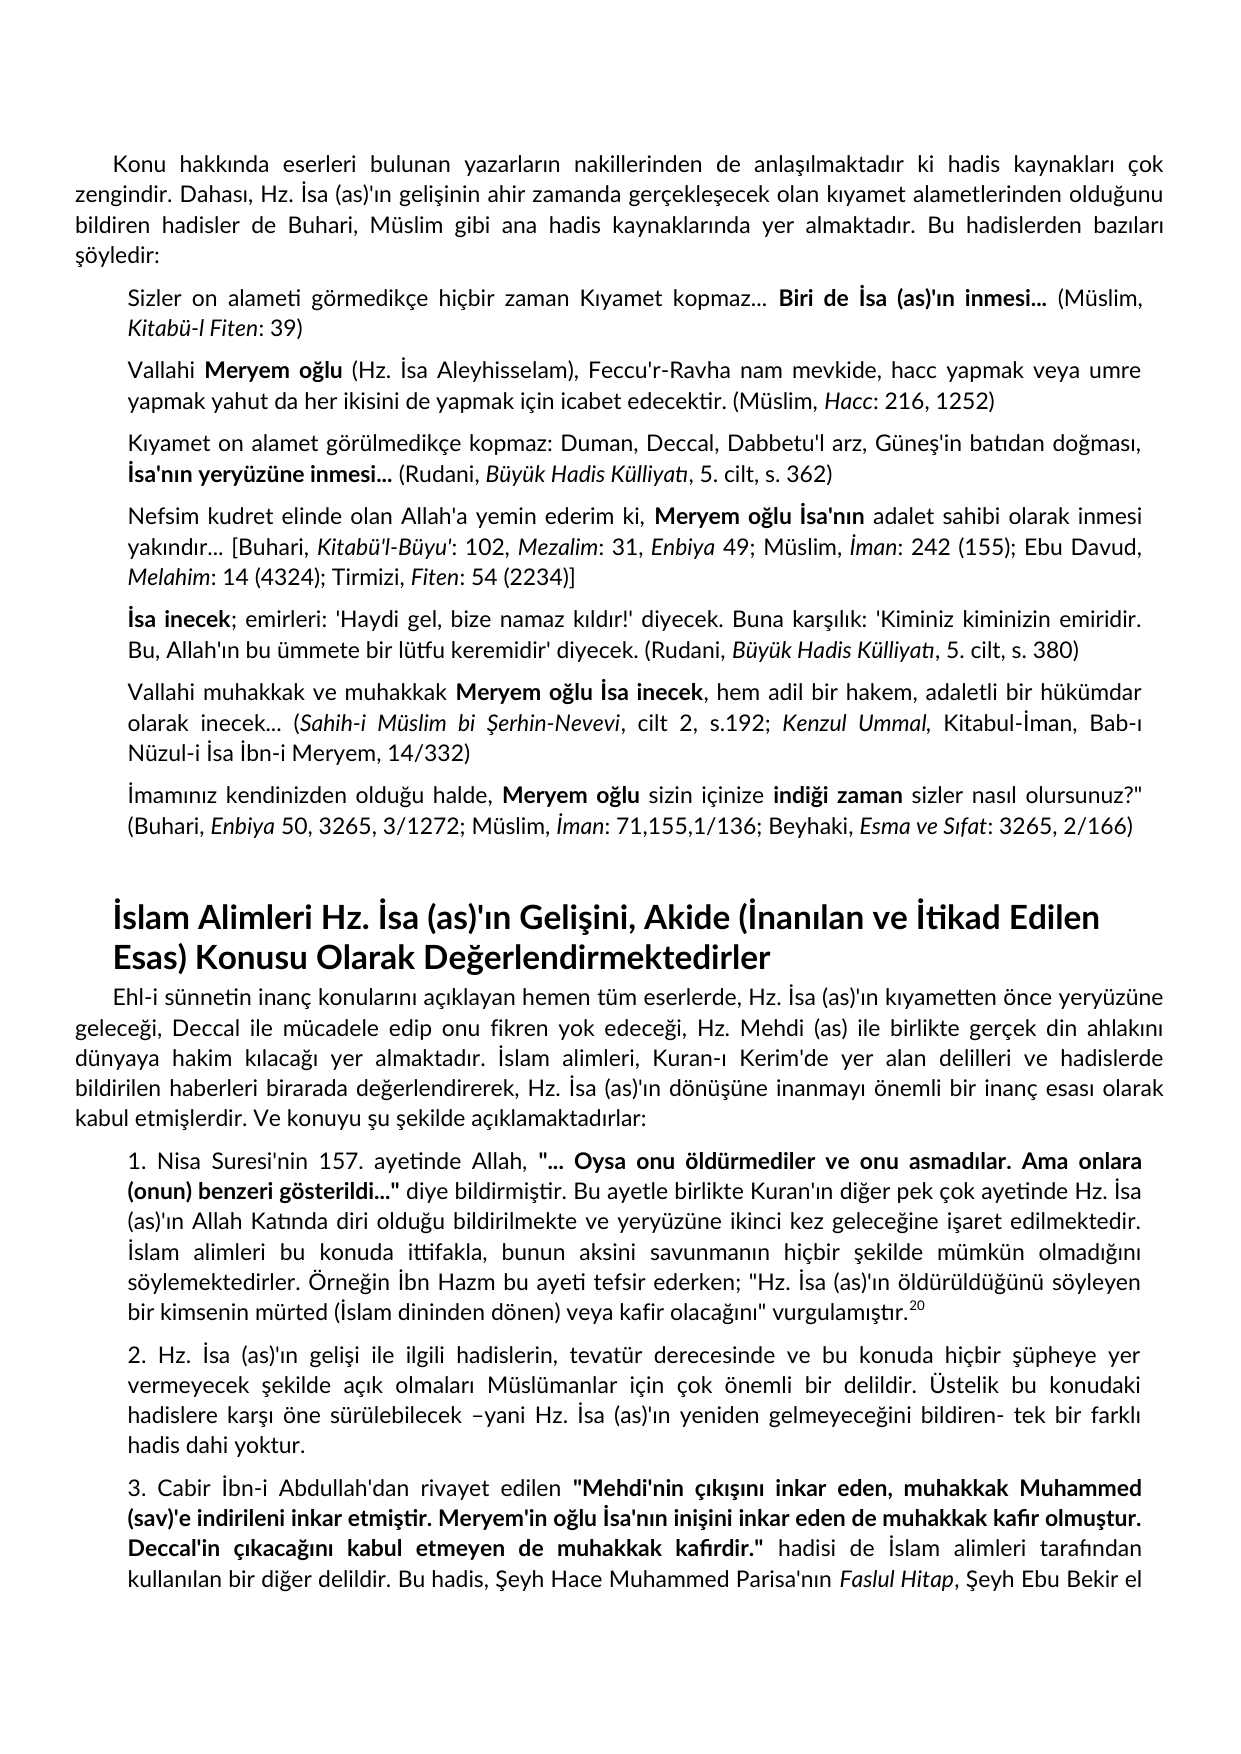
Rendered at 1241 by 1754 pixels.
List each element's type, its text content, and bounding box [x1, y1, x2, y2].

text Vallahi Meryem oğlu (Hz. İsa Aleyhisselam), Feccu'r-Ravha nam mevkide, hacc yapmak veya umre yapmak yahut da her ikisini de yapmak için icabet edecektir. (Müslim, Hacc: 216, 1252) [127, 356, 1143, 414]
text Kıyamet on alamet görülmedikçe kopmaz: Duman, Deccal, Dabbetu'l arz, Güneş'in batıdan doğması, İsa'nın yeryüzüne inmesi... (Rudani, Büyük Hadis Külliyatı, 5. cilt, s. 362) [127, 429, 1143, 487]
text 1. Nisa Suresi'nin 157. ayetinde Allah, "... Oysa onu öldürmediler ve onu asmadılar. Ama onlara (onun) benzeri gösterildi..." diye bildirmiştir. Bu ayetle birlikte Kuran'ın diğer pek çok ayetinde Hz. İsa (as)'ın Allah Katında diri olduğu bildirilmekte ve yeryüzüne ikinci kez geleceğine işaret edilmektedir. İslam alimleri bu konuda ittifakla, bunun aksini savunmanın hiçbir şekilde mümkün olmadığını söylemektedirler. Örneğin İbn Hazm bu ayeti tefsir ederken; "Hz. İsa (as)'ın öldürüldüğünü söyleyen bir kimsenin mürted (İslam dininden dönen) veya kafir olacağını" vurgulamıştır.20 [127, 1147, 1143, 1325]
text İsa inecek; emirleri: 'Haydi gel, bize namaz kıldır!' diyecek. Buna karşılık: 'Kiminiz kiminizin emiridir. Bu, Allah'ın bu ümmete bir lütfu keremidir' diyecek. (Rudani, Büyük Hadis Külliyatı, 5. cilt, s. 380) [127, 605, 1143, 663]
text 2. Hz. İsa (as)'ın gelişi ile ilgili hadislerin, tevatür derecesinde ve bu konuda hiçbir şüpheye yer vermeyecek şekilde açık olmaları Müslümanlar için çok önemli bir delildir. Üstelik bu konudaki hadislere karşı öne sürülebilecek –yani Hz. İsa (as)'ın yeniden gelmeyeceğini bildiren- tek bir farklı hadis dahi yoktur. [127, 1340, 1143, 1458]
text İmamınız kendinizden olduğu halde, Meryem oğlu sizin içinize indiği zaman sizler nasıl olursunuz?" (Buhari, Enbiya 50, 3265, 3/1272; Müslim, İman: 71,155,1/136; Beyhaki, Esma ve Sıfat: 3265, 2/166) [127, 781, 1143, 839]
text Ehl-i sünnetin inanç konularını açıklayan hemen tüm eserlerde, Hz. İsa (as)'ın kıyametten önce yeryüzüne geleceği, Deccal ile mücadele edip onu fikren yok edeceği, Hz. Mehdi (as) ile birlikte gerçek din ahlakını dünyaya hakim kılacağı yer almaktadır. İslam alimleri, Kuran-ı Kerim'de yer alan delilleri ve hadislerde bildirilen haberleri birarada değerlendirerek, Hz. İsa (as)'ın dönüşüne inanmayı önemli bir inanç esası olarak kabul etmişlerdir. Ve konuyu şu şekilde açıklamaktadırlar: [75, 983, 1165, 1131]
text Nefsim kudret elinde olan Allah'a yemin ederim ki, Meryem oğlu İsa'nın adalet sahibi olarak inmesi yakındır... [Buhari, Kitabü'l-Büyu': 102, Mezalim: 31, Enbiya 49; Müslim, İman: 242 (155); Ebu Davud, Melahim: 14 (4324); Tirmizi, Fiten: 54 (2234)] [127, 502, 1143, 590]
text Sizler on alameti görmedikçe hiçbir zaman Kıyamet kopmaz... Biri de İsa (as)'ın inmesi... (Müslim, Kitabü-l Fiten: 39) [127, 283, 1143, 341]
subtitle İslam Alimleri Hz. İsa (as)'ın Gelişini, Akide (İnanılan ve İtikad Edilen Esas) Konusu Olarak Değerlendirmektedirler [112, 897, 1165, 977]
text Konu hakkında eserleri bulunan yazarların nakillerinden de anlaşılmaktadır ki hadis kaynakları çok zengindir. Dahası, Hz. İsa (as)'ın gelişinin ahir zamanda gerçekleşecek olan kıyamet alametlerinden olduğunu bildiren hadisler de Buhari, Müslim gibi ana hadis kaynaklarında yer almaktadır. Bu hadislerden bazıları şöyledir: [75, 150, 1165, 268]
text Vallahi muhakkak ve muhakkak Meryem oğlu İsa inecek, hem adil bir hakem, adaletli bir hükümdar olarak inecek... (Sahih-i Müslim bi Şerhin-Nevevi, cilt 2, s.192; Kenzul Ummal, Kitabul-İman, Bab-ı Nüzul-i İsa İbn-i Meryem, 14/332) [127, 678, 1143, 766]
text 3. Cabir İbn-i Abdullah'dan rivayet edilen "Mehdi'nin çıkışını inkar eden, muhakkak Muhammed (sav)'e indirileni inkar etmiştir. Meryem'in oğlu İsa'nın inişini inkar eden de muhakkak kafir olmuştur. Deccal'in çıkacağını kabul etmeyen de muhakkak kafirdir." hadisi de İslam alimleri tarafından kullanılan bir diğer delildir. Bu hadis, Şeyh Hace Muhammed Parisa'nın Faslul Hitap, Şeyh Ebu Bekir el [127, 1474, 1143, 1592]
